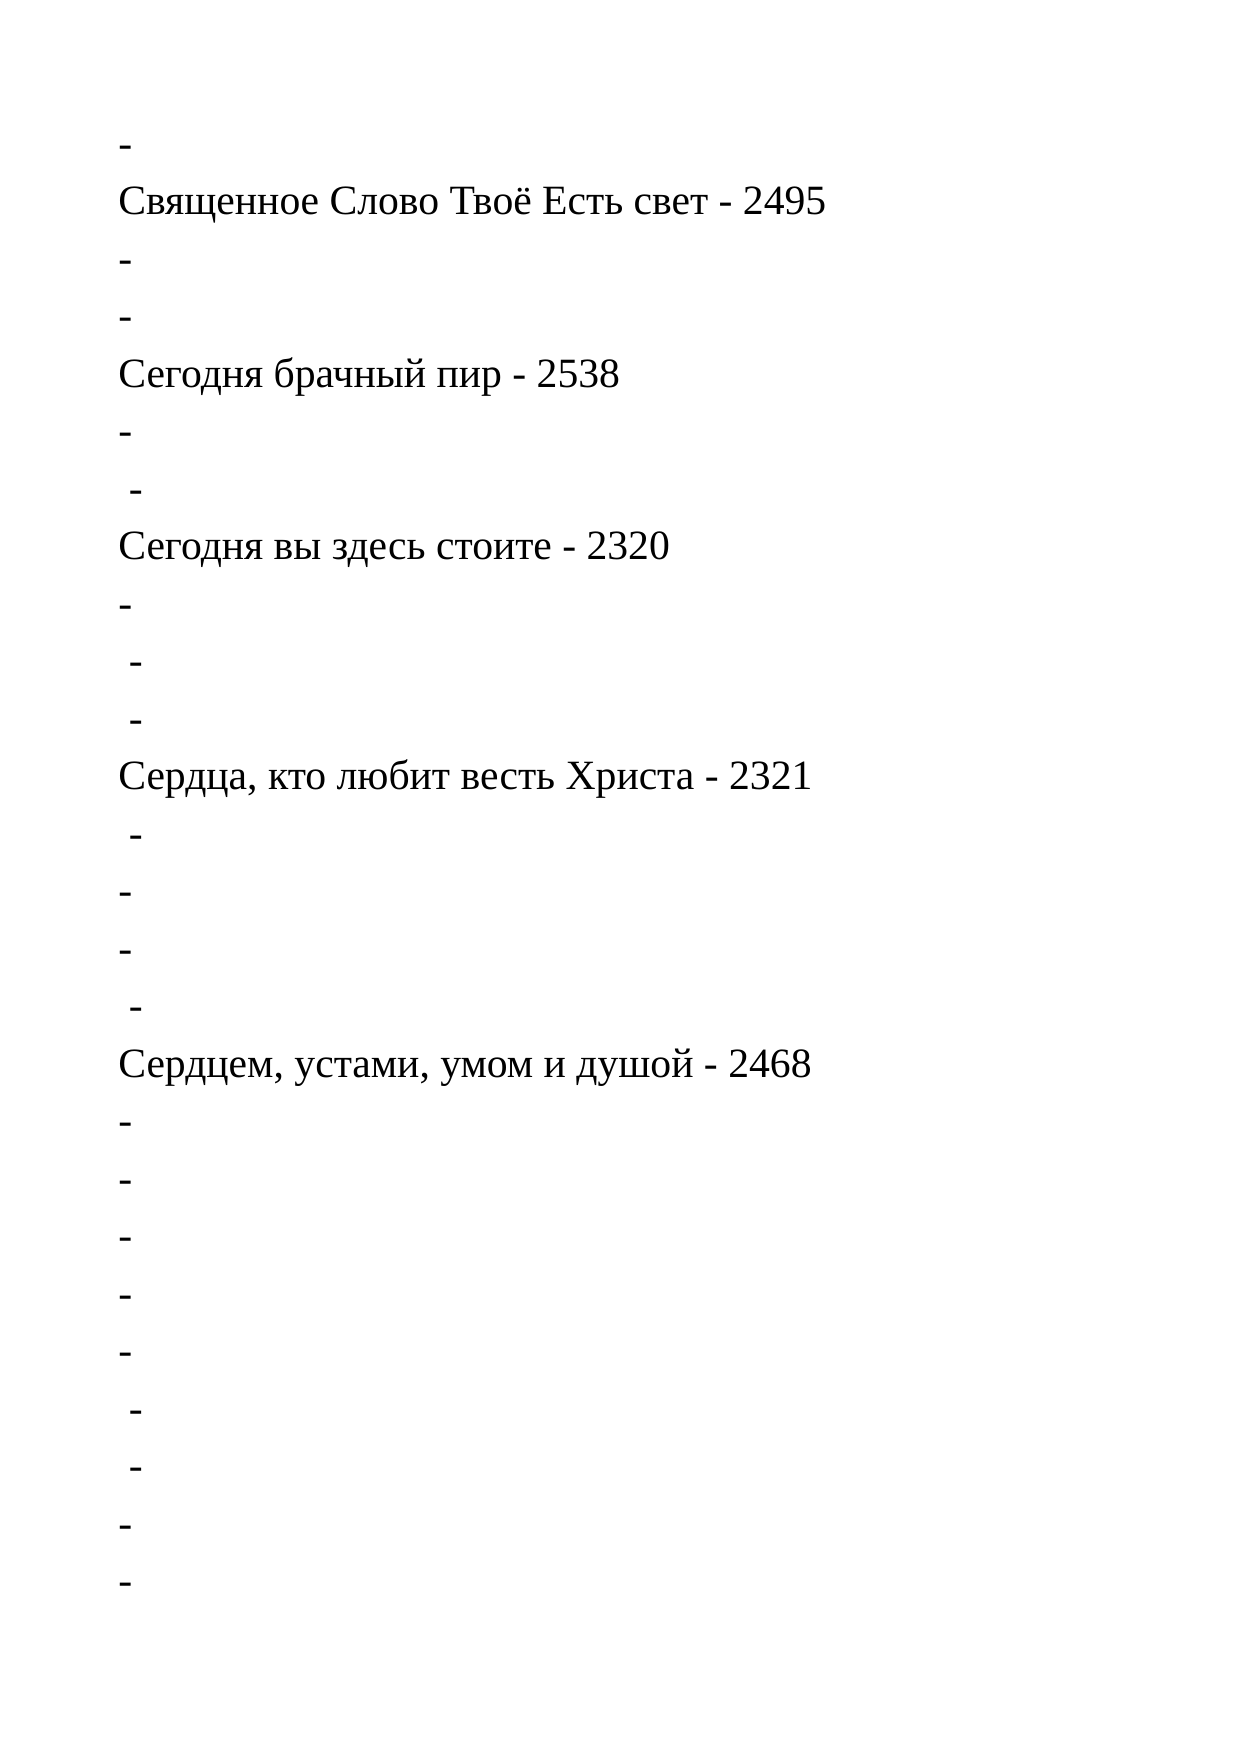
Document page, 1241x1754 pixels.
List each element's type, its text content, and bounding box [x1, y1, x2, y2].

text - - - - - - - - Священное Слово Твоё Есть свет - 2495 - - Сегодня брачный пир - 2538 - - Сегодня вы здесь стоите - 2320 - - - Сердца, кто любит весть Христа - 2321 - - - - Сердцем, устами, умом и душой - 2468 [118, 118, 1122, 1603]
